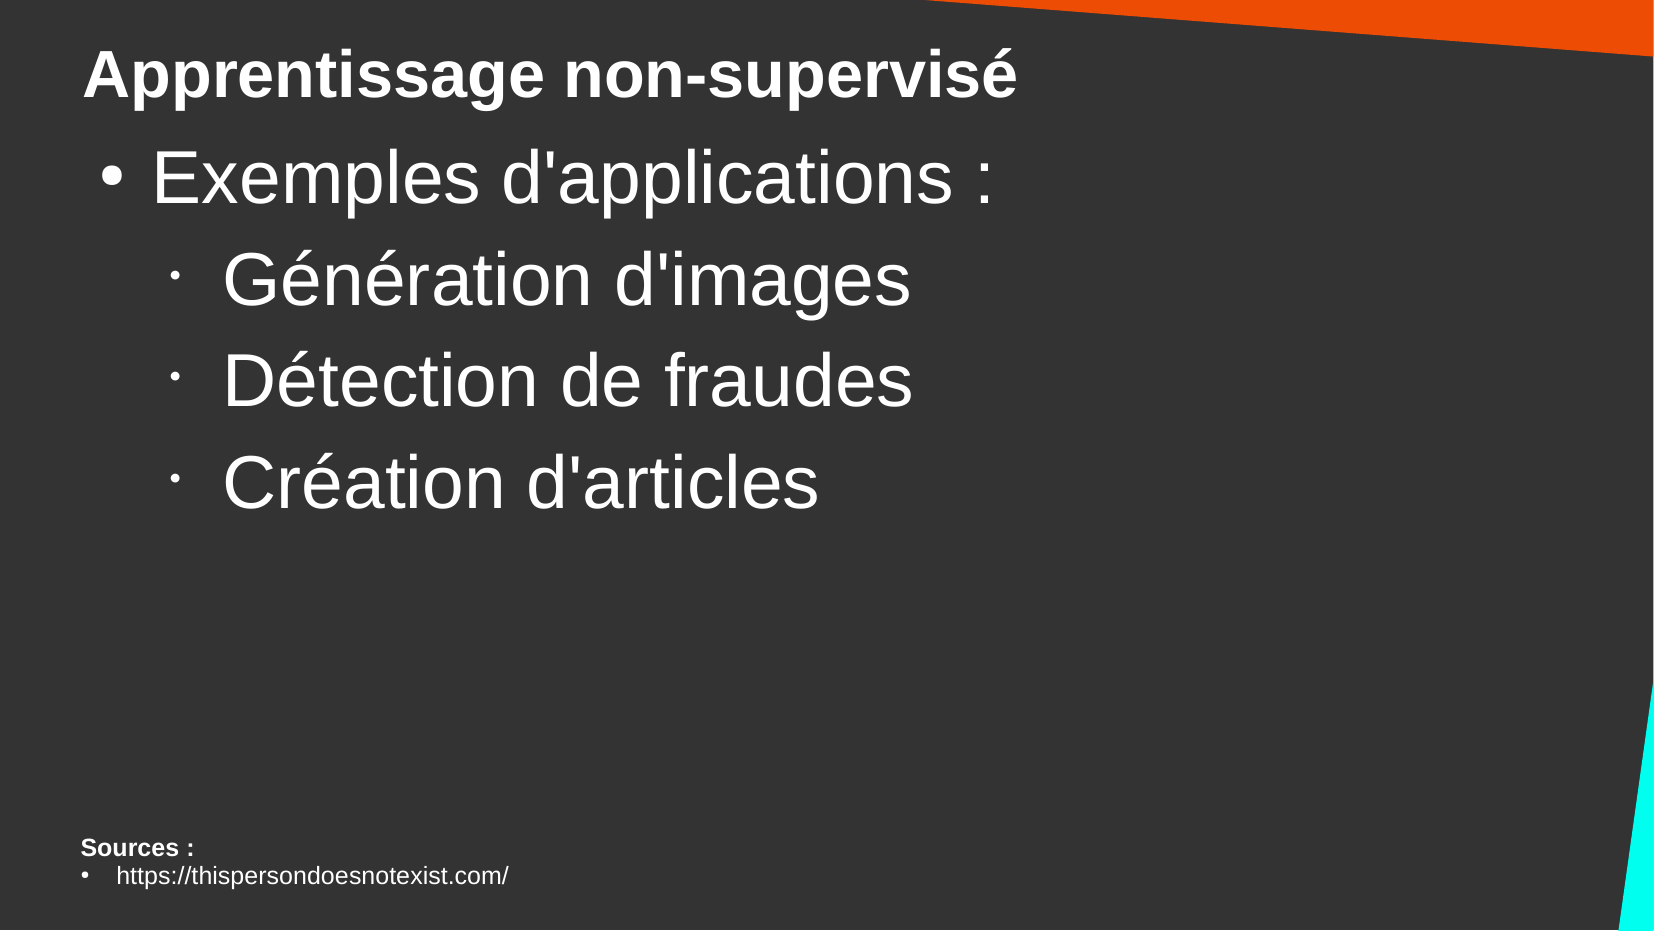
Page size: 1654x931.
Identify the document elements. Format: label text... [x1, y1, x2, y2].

list Exemples d'applications : Génération d'images Détection de fraudes Création d'articles [80, 135, 1501, 686]
text_box Sources : https://thispersondoesnotexist.com/ [65, 826, 1483, 926]
title Apprentissage non-supervisé [82, 37, 1571, 115]
text_box [1618, 675, 1654, 931]
text_box [924, 0, 1654, 57]
